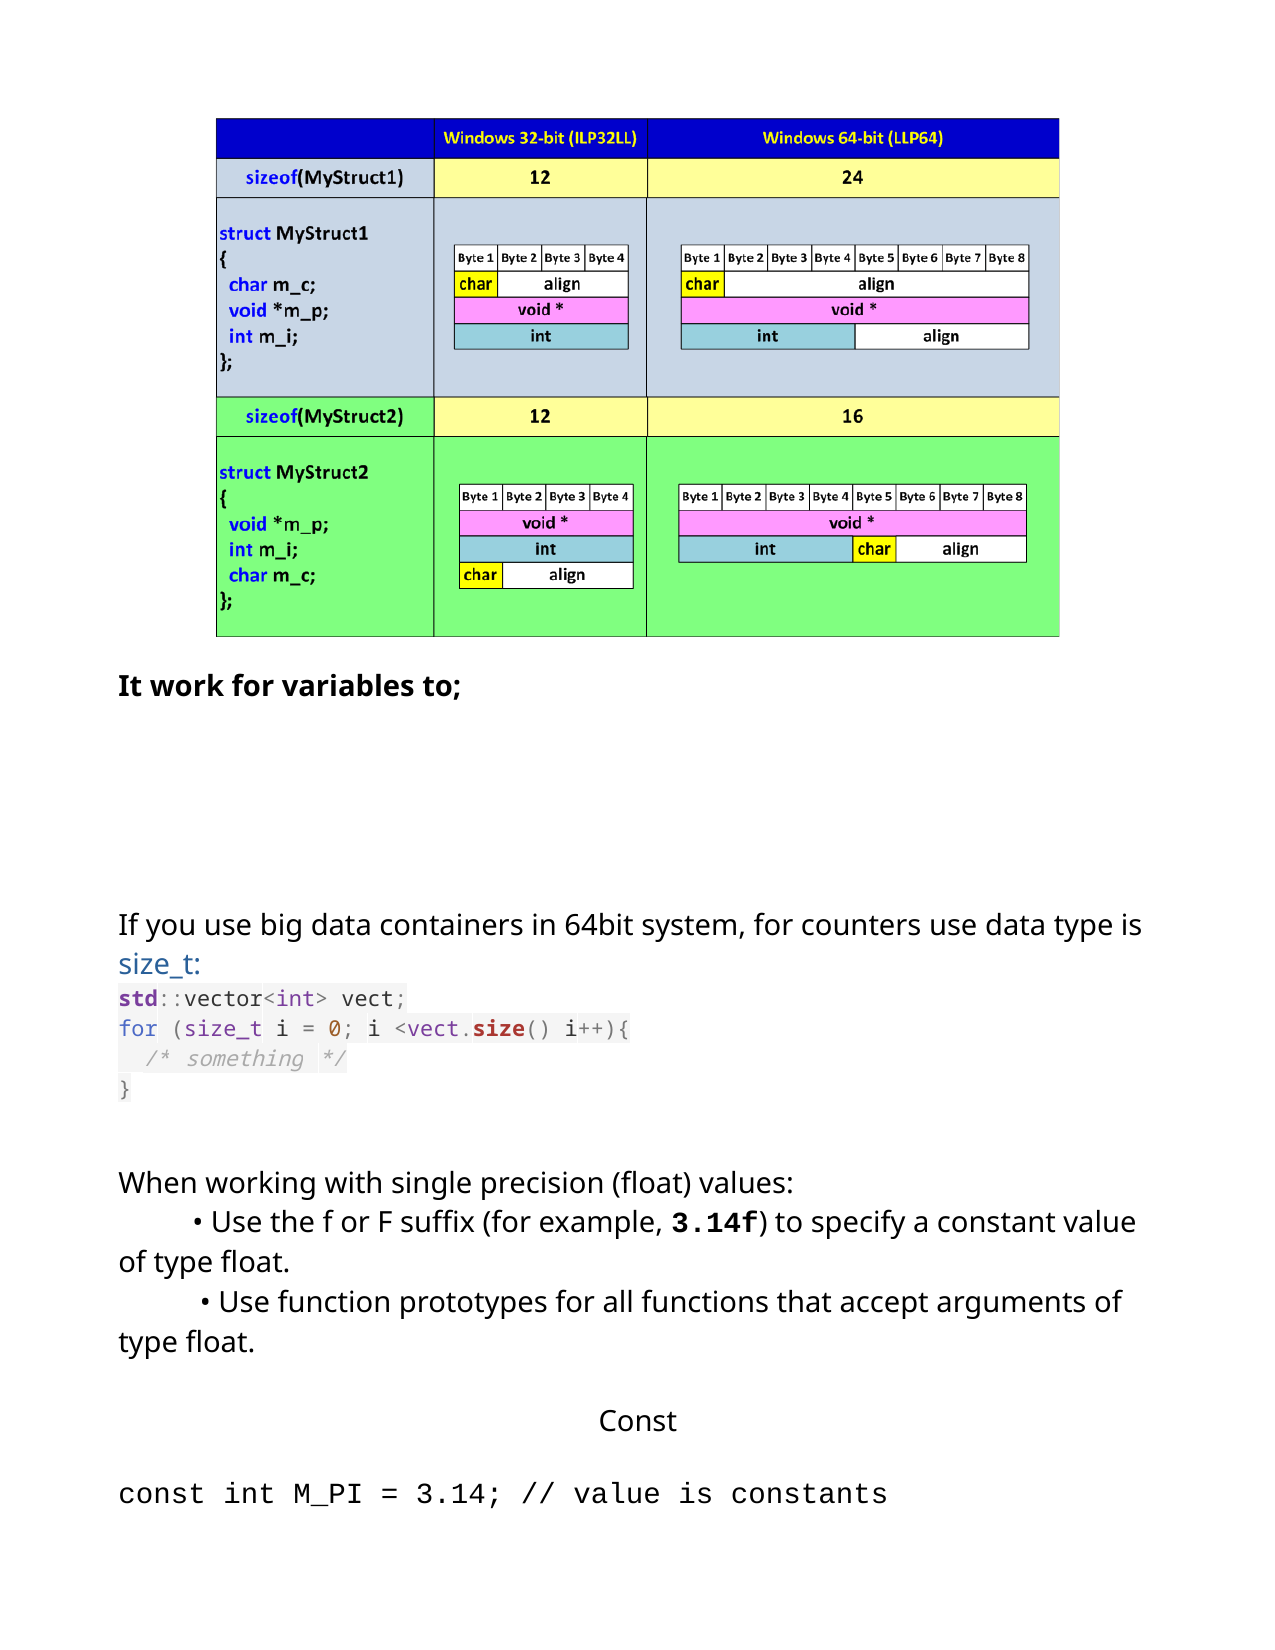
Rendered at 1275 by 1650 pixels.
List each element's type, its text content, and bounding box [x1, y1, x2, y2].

text } [118, 1073, 1157, 1102]
text const int M_PI = 3.14; // value is constants [118, 1480, 1157, 1513]
text When working with single precision (float) values: [118, 1162, 1157, 1202]
text std::vector<int> vect; [118, 983, 1157, 1013]
text • Use the f or F suffix (for example, 3.14f) to specify a constant value of type float. [118, 1202, 1157, 1281]
text for (size_t i = 0; i <vect.size() i++){ [118, 1013, 1157, 1043]
text If you use big data containers in 64bit system, for counters use data type is size_t: [118, 904, 1157, 983]
text /* something */ [118, 1043, 1157, 1073]
text • Use function prototypes for all functions that accept arguments of type float. [118, 1281, 1157, 1361]
text Const [118, 1400, 1157, 1440]
text It work for variables to; [118, 666, 1157, 705]
picture [215, 118, 1060, 637]
